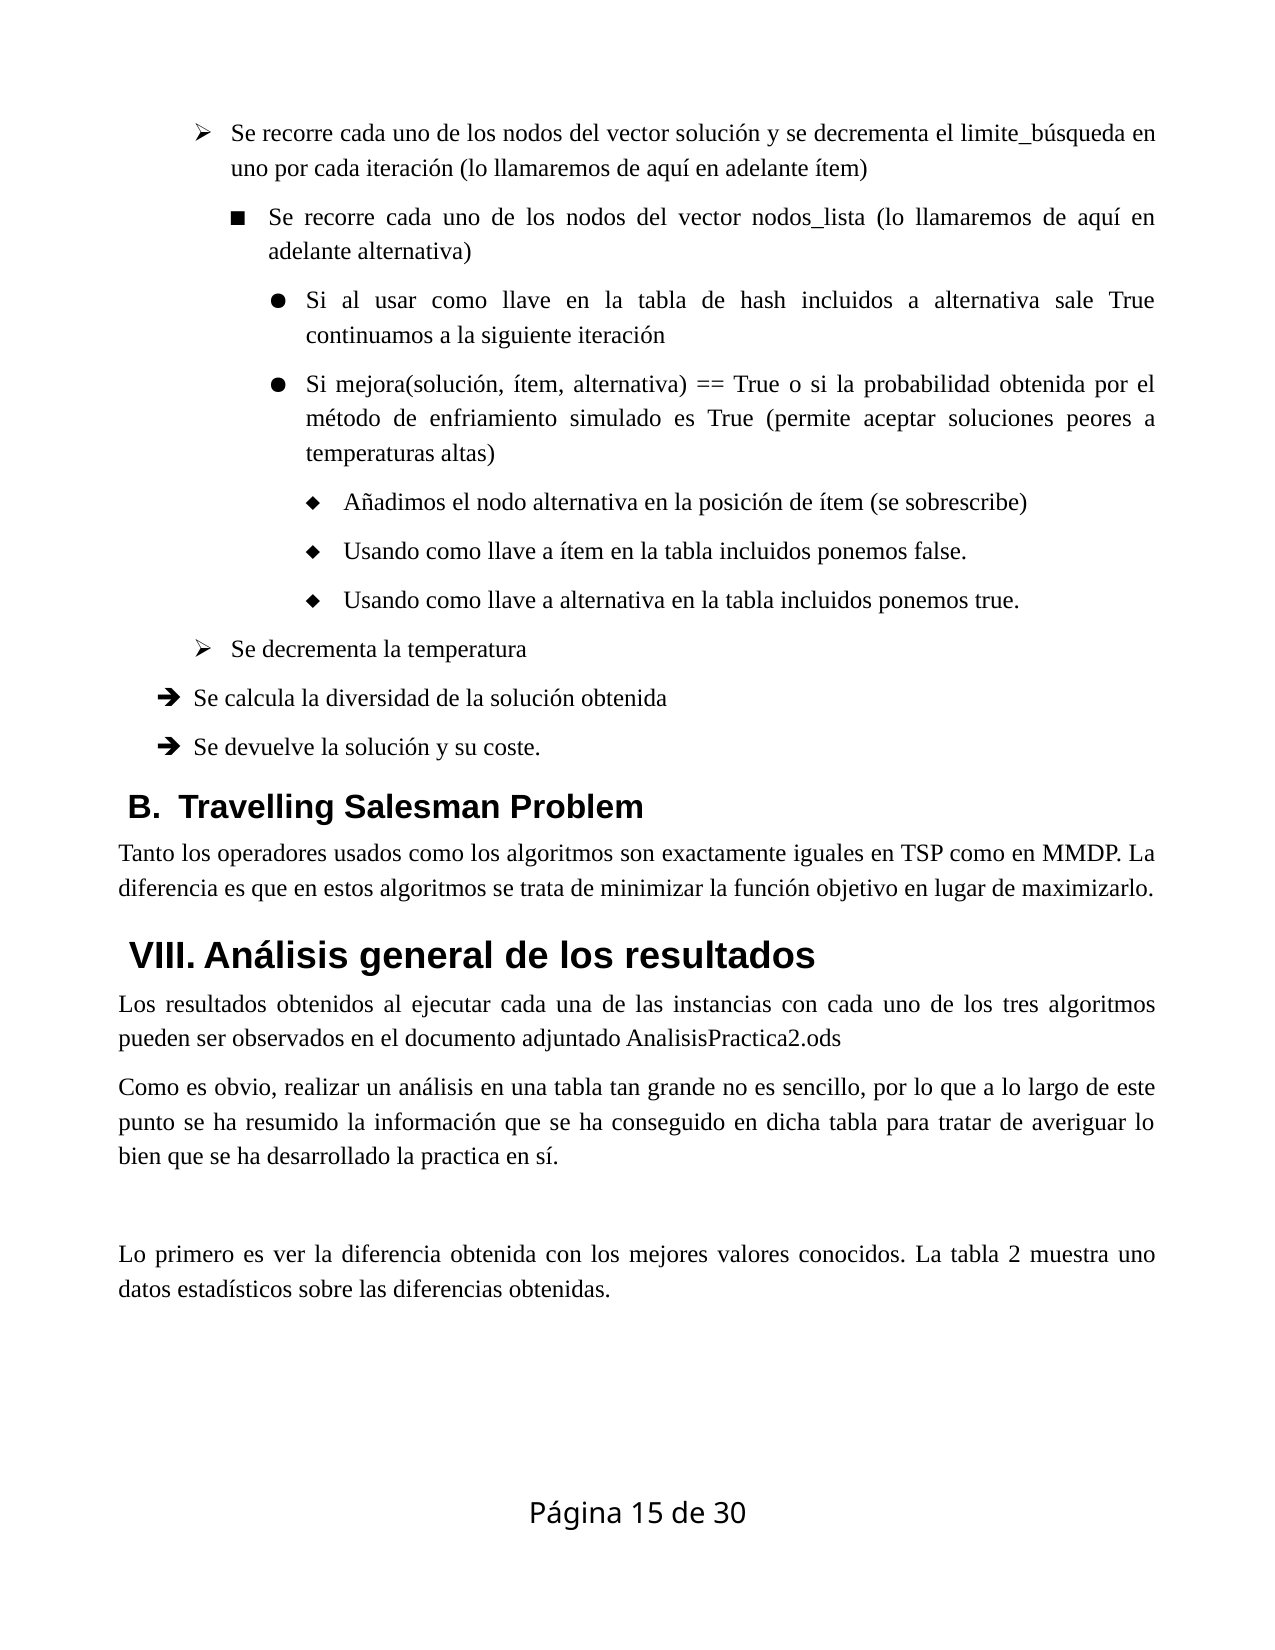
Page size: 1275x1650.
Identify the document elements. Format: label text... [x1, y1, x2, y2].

text Tanto los operadores usados como los algoritmos son exactamente iguales en TSP como en MMDP. La diferencia es que en estos algoritmos se trata de minimizar la función objetivo en lugar de maximizarlo. [118, 838, 1157, 902]
list Se recorre cada uno de los nodos del vector solución y se decrementa el limite_búsqueda en uno por cada iteración (lo llamaremos de aquí en adelante ítem) [193, 118, 1157, 181]
list Añadimos el nodo alternativa en la posición de ítem (se sobrescribe) [306, 487, 1157, 516]
list Usando como llave a alternativa en la tabla incluidos ponemos true. [306, 585, 1157, 614]
list Si mejora(solución, ítem, alternativa) == True o si la probabilidad obtenida por el método de enfriamiento simulado es True (permite aceptar soluciones peores a temperaturas altas) [268, 369, 1157, 466]
list Se calcula la diversidad de la solución obtenida [156, 683, 1157, 712]
text Los resultados obtenidos al ejecutar cada una de las instancias con cada uno de los tres algoritmos pueden ser observados en el documento adjuntado AnalisisPractica2.ods [118, 989, 1157, 1052]
subtitle Travelling Salesman Problem [118, 787, 1157, 826]
list Se devuelve la solución y su coste. [156, 732, 1157, 761]
text Lo primero es ver la diferencia obtenida con los mejores valores conocidos. La tabla 2 muestra uno datos estadísticos sobre las diferencias obtenidas. [118, 1239, 1157, 1302]
subtitle Análisis general de los resultados [118, 932, 1157, 976]
list Usando como llave a ítem en la tabla incluidos ponemos false. [306, 536, 1157, 564]
list Se decrementa la temperatura [193, 634, 1157, 663]
list Se recorre cada uno de los nodos del vector nodos_lista (lo llamaremos de aquí en adelante alternativa) [231, 202, 1157, 265]
text Como es obvio, realizar un análisis en una tabla tan grande no es sencillo, por lo que a lo largo de este punto se ha resumido la información que se ha conseguido en dicha tabla para tratar de averiguar lo bien que se ha desarrollado la practica en sí. [118, 1072, 1157, 1170]
list Si al usar como llave en la tabla de hash incluidos a alternativa sale True continuamos a la siguiente iteración [268, 285, 1157, 348]
